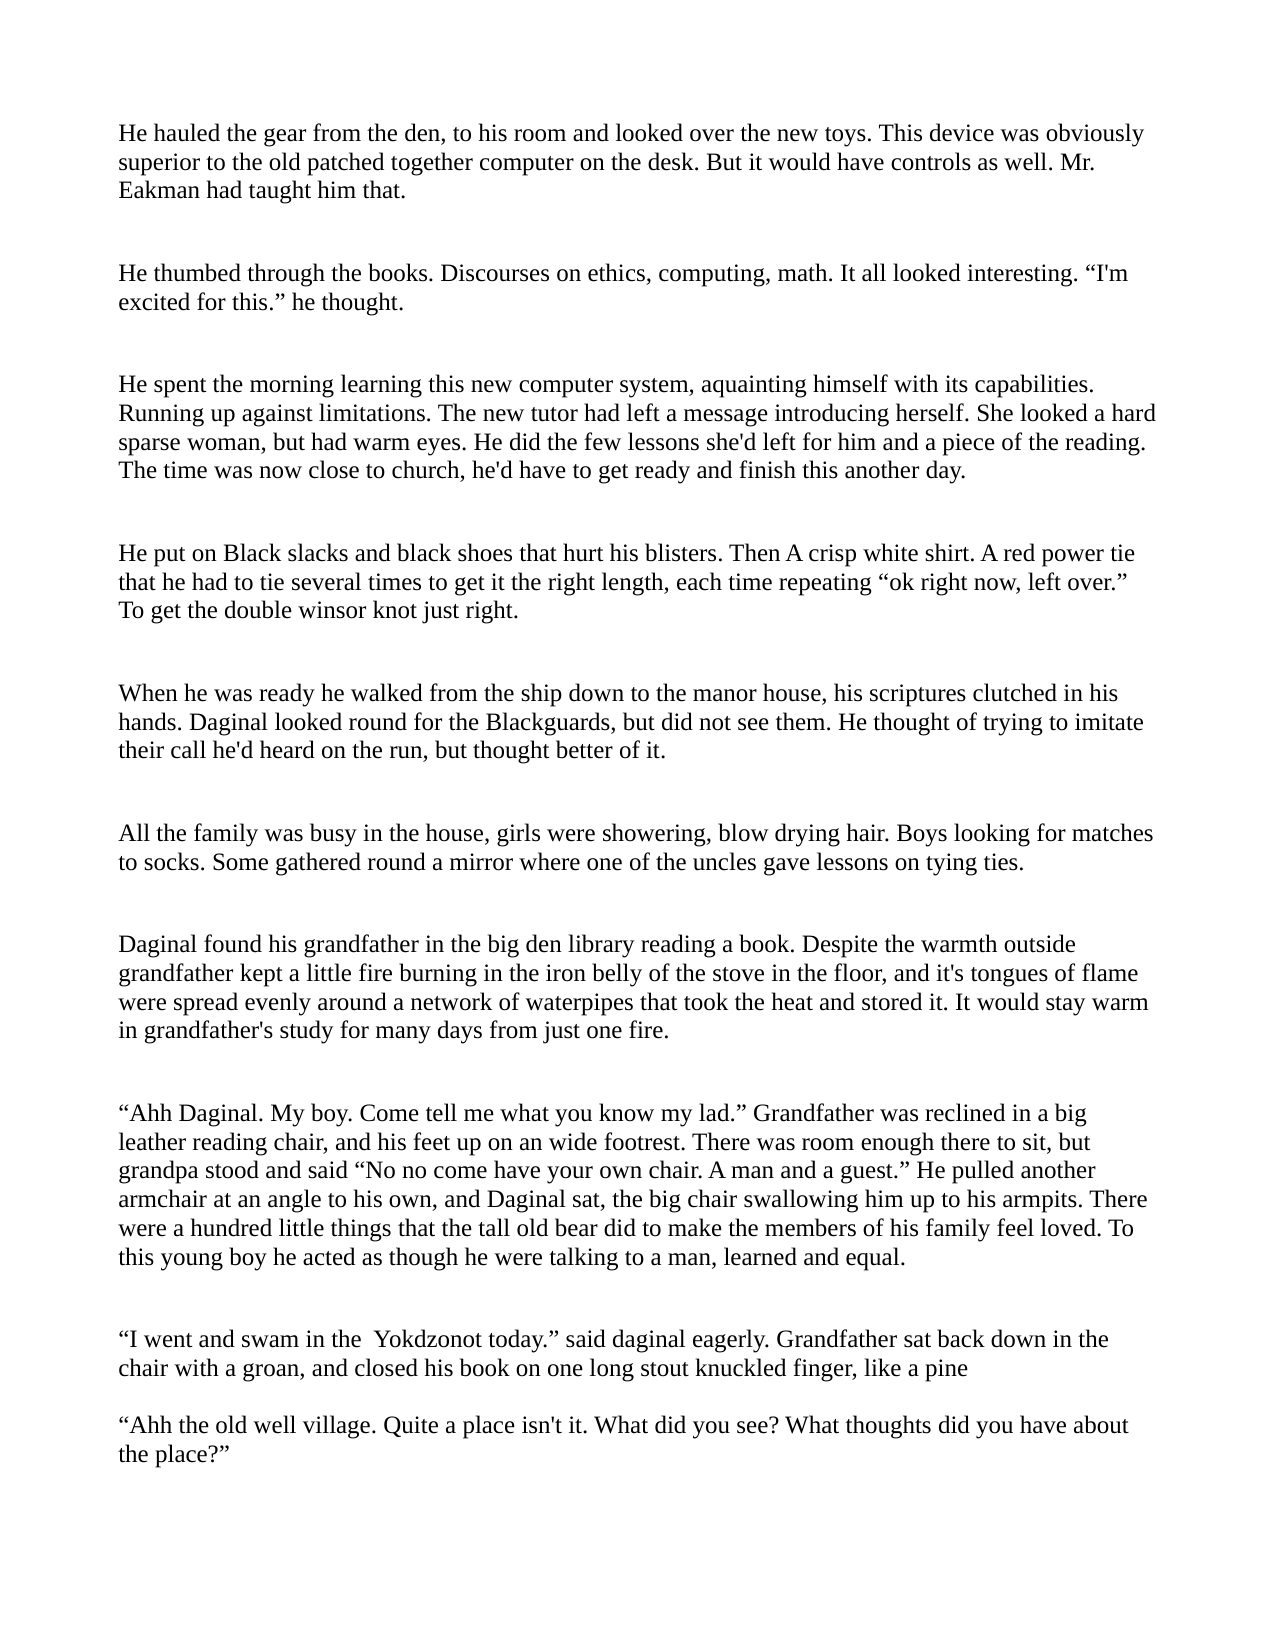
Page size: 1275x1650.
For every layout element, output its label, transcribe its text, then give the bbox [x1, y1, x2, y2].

text He thumbed through the books. Discourses on ethics, computing, math. It all looked interesting. “I'm excited for this.” he thought. [118, 258, 1157, 316]
text He hauled the gear from the den, to his room and looked over the new toys. This device was obviously superior to the old patched together computer on the desk. But it would have controls as well. Mr. Eakman had taught him that. [118, 118, 1157, 204]
text He spent the morning learning this new computer system, aquainting himself with its capabilities. Running up against limitations. The new tutor had left a message introducing herself. She looked a hard sparse woman, but had warm eyes. He did the few lessons she'd left for him and a piece of the reading. The time was now close to church, he'd have to get ready and finish this another day. [118, 369, 1157, 484]
text “Ahh Daginal. My boy. Come tell me what you know my lad.” Grandfather was reclined in a big leather reading chair, and his feet up on an wide footrest. There was room enough there to sit, but grandpa stood and said “No no come have your own chair. A man and a guest.” He pulled another armchair at an angle to his own, and Daginal sat, the big chair swallowing him up to his armpits. There were a hundred little things that the tall old bear did to make the members of his family feel loved. To this young boy he acted as though he were talking to a man, learned and equal. [118, 1098, 1157, 1271]
text “I went and swam in the Yokdzonot today.” said daginal eagerly. Grandfather sat back down in the chair with a groan, and closed his book on one long stout knuckled finger, like a pine “Ahh the old well village. Quite a place isn't it. What did you see? What thoughts did you have about the place?” [118, 1324, 1157, 1468]
text Daginal found his grandfather in the big den library reading a book. Despite the warmth outside grandfather kept a little fire burning in the iron belly of the stove in the floor, and it's tongues of flame were spread evenly around a network of waterpipes that took the heat and stored it. It would stay warm in grandfather's study for many days from just one fire. [118, 929, 1157, 1044]
text He put on Black slacks and black shoes that hurt his blisters. Then A crisp white shirt. A red power tie that he had to tie several times to get it the right length, each time repeating “ok right now, left over.” To get the double winsor knot just right. [118, 538, 1157, 624]
text All the family was busy in the house, girls were showering, blow drying hair. Boys looking for matches to socks. Some gathered round a mirror where one of the uncles gave lessons on tying ties. [118, 818, 1157, 876]
text When he was ready he walked from the ship down to the manor house, his scriptures clutched in his hands. Daginal looked round for the Blackguards, but did not see them. He thought of trying to imitate their call he'd heard on the run, but thought better of it. [118, 678, 1157, 764]
